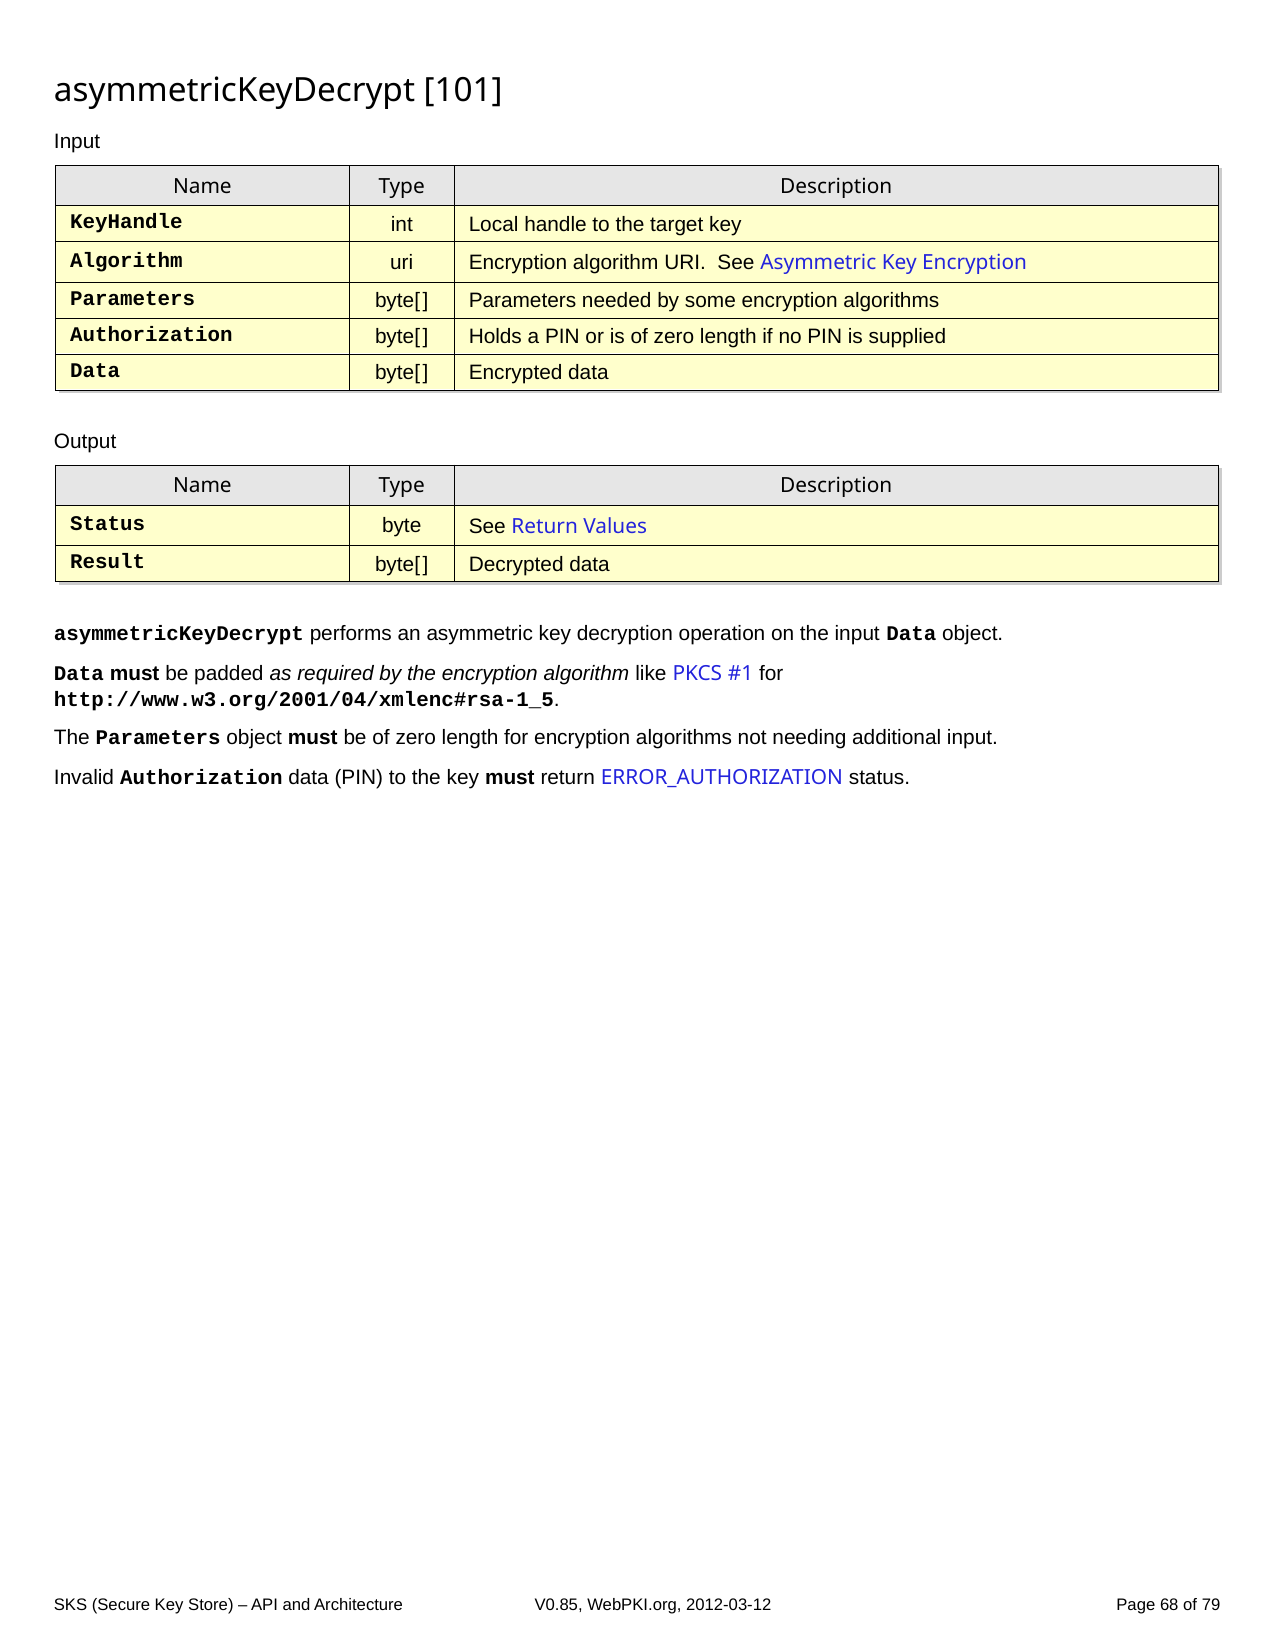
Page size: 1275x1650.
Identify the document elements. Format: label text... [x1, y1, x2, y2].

table_header Description [455, 466, 1218, 505]
text asymmetricKeyDecrypt performs an asymmetric key decryption operation on the input Data object. [54, 621, 1221, 647]
table_header Name [56, 466, 349, 505]
text Invalid Authorization data (PIN) to the key must return ERROR_AUTHORIZATION status. [54, 762, 1221, 791]
table_cell Encrypted data [455, 355, 1218, 389]
text Data must be padded as required by the encryption algorithm like PKCS #1 for http://www.w3.org/2001/04/xmlenc#rsa-1_5. [54, 658, 1221, 713]
table_cell byte⁮[ ] [350, 355, 454, 389]
table_cell Local handle to the target key [455, 206, 1218, 241]
table_header Description [455, 166, 1218, 205]
table_cell Parameters [56, 283, 349, 318]
text The Parameters object must be of zero length for encryption algorithms not needing additional input. [54, 724, 1221, 750]
table_cell Status [56, 506, 349, 545]
text Output [54, 429, 1221, 453]
table_cell Data [56, 355, 349, 389]
table_cell byte⁮[ ] [350, 546, 454, 581]
table_cell Parameters needed by some encryption algorithms [455, 283, 1218, 318]
table_cell byte [350, 506, 454, 545]
table_cell Authorization [56, 319, 349, 353]
subtitle asymmetricKeyDecrypt [101] [54, 66, 1221, 111]
table_header Name [56, 166, 349, 205]
table_cell Result [56, 546, 349, 581]
table_cell byte⁮[ ] [350, 283, 454, 318]
table_cell byte⁮[ ] [350, 319, 454, 353]
table_cell Holds a PIN or is of zero length if no PIN is supplied [455, 319, 1218, 353]
table_cell Algorithm [56, 242, 349, 282]
table_cell Encryption algorithm URI. See Asymmetric Key Encryption ‎ [455, 242, 1218, 282]
table_cell Decrypted data [455, 546, 1218, 581]
table_cell int [350, 206, 454, 241]
text Input [54, 129, 1221, 153]
table_cell See Return Values [455, 506, 1218, 545]
table_cell KeyHandle [56, 206, 349, 241]
table_header Type [350, 166, 454, 205]
table_cell uri [350, 242, 454, 282]
table_header Type [350, 466, 454, 505]
